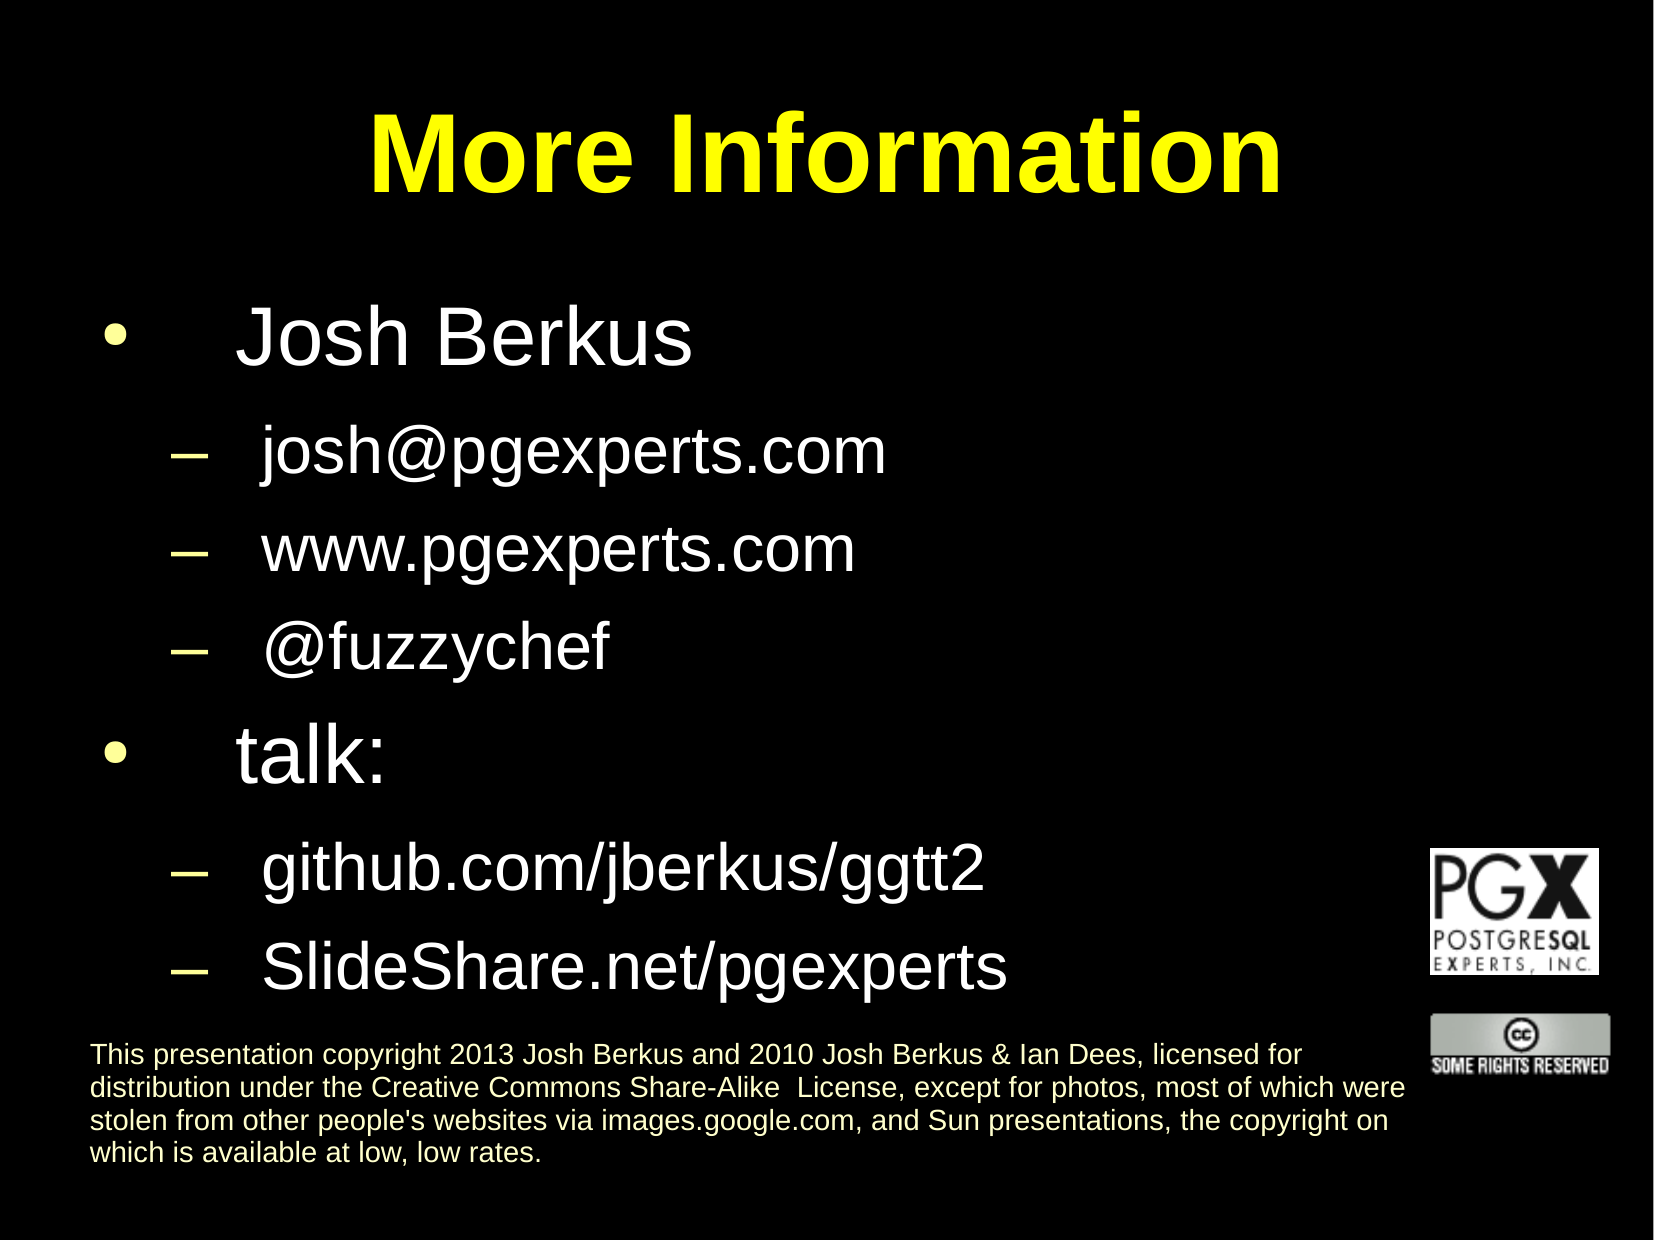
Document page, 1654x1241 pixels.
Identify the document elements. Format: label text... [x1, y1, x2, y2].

picture [1430, 848, 1599, 975]
picture [1429, 1012, 1613, 1077]
text_box This presentation copyright 2013 Josh Berkus and 2010 Josh Berkus & Ian Dees, licensed for distribution under the Creative Commons Share-Alike License, except for photos, most of which were stolen from other people's websites via images.google.com, and Sun presentations, the copyright on which is available at low, low rates. [75, 964, 1426, 1172]
title More Information [82, 49, 1571, 257]
list Josh Berkus josh@pgexperts.com www.pgexperts.com @fuzzychef talk: github.com/jberkus/ggtt2 SlideShare.net/pgexperts [82, 290, 1571, 1109]
